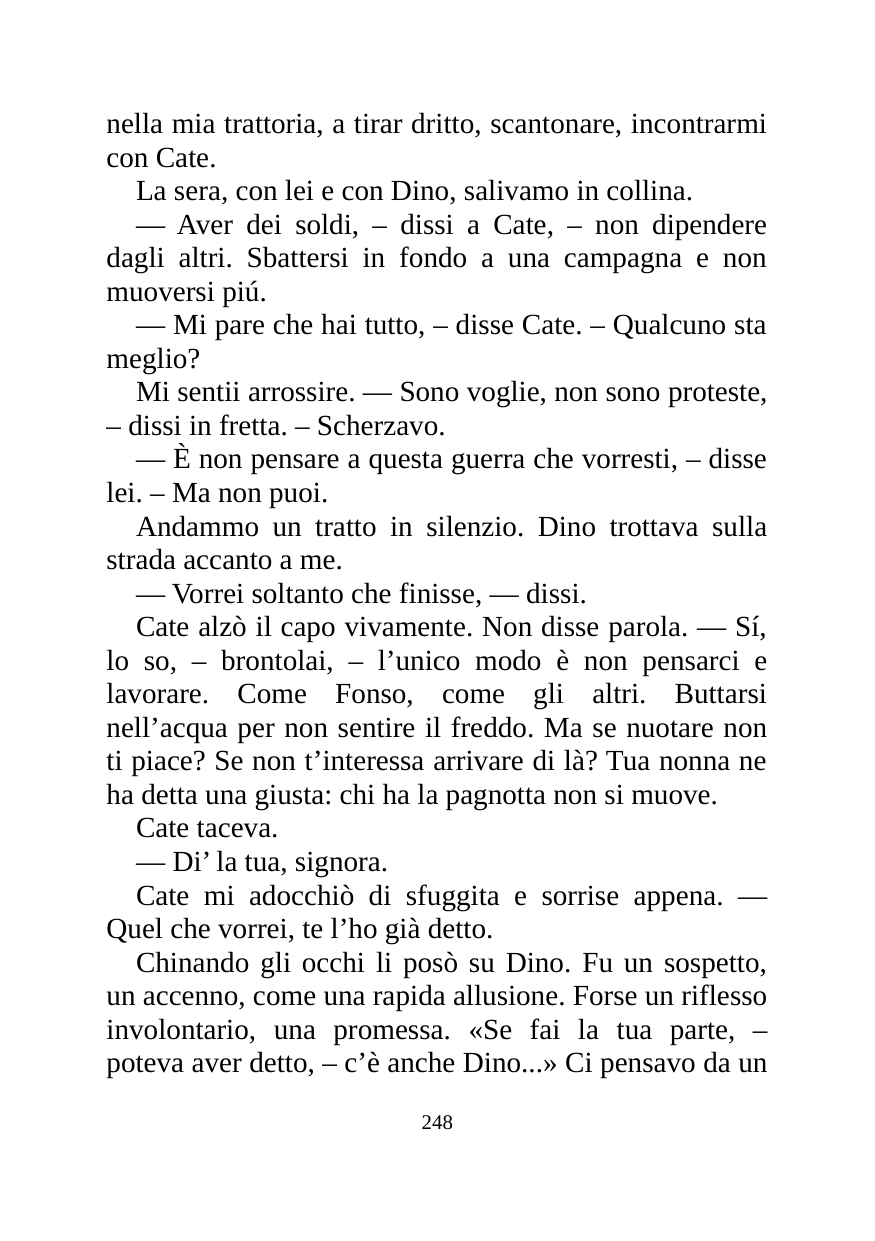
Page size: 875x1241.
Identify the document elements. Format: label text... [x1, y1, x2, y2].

text Cate taceva. [106, 811, 768, 844]
text — Vorrei soltanto che finisse, — dissi. [106, 576, 768, 609]
text nella mia trattoria, a tirar dritto, scantonare, incontrarmi con Cate. [106, 106, 768, 173]
text Chinando gli occhi li posò su Dino. Fu un sospetto, un accenno, come una rapida allusione. Forse un riflesso involontario, una promessa. «Se fai la tua parte, – poteva aver detto, – c’è anche Dino...» Ci pensavo da un [106, 945, 768, 1079]
text — È non pensare a questa guerra che vorresti, – disse lei. – Ma non puoi. [106, 442, 768, 509]
text Cate mi adocchiò di sfuggita e sorrise appena. — Quel che vorrei, te l’ho già detto. [106, 878, 768, 945]
text Mi sentii arrossire. — Sono voglie, non sono proteste, – dissi in fretta. – Scherzavo. [106, 374, 768, 442]
text Andammo un tratto in silenzio. Dino trottava sulla strada accanto a me. [106, 509, 768, 576]
text — Di’ la tua, signora. [106, 844, 768, 878]
text Cate alzò il capo vivamente. Non disse parola. — Sí, lo so, – brontolai, – l’unico modo è non pensarci e lavorare. Come Fonso, come gli altri. Buttarsi nell’acqua per non sentire il freddo. Ma se nuotare non ti piace? Se non t’interessa arrivare di là? Tua nonna ne ha detta una giusta: chi ha la pagnotta non si muove. [106, 609, 768, 811]
text — Aver dei soldi, – dissi a Cate, – non dipendere dagli altri. Sbattersi in fondo a una campagna e non muoversi piú. [106, 207, 768, 307]
text — Mi pare che hai tutto, – disse Cate. – Qualcuno sta meglio? [106, 307, 768, 374]
text La sera, con lei e con Dino, salivamo in collina. [106, 173, 768, 207]
